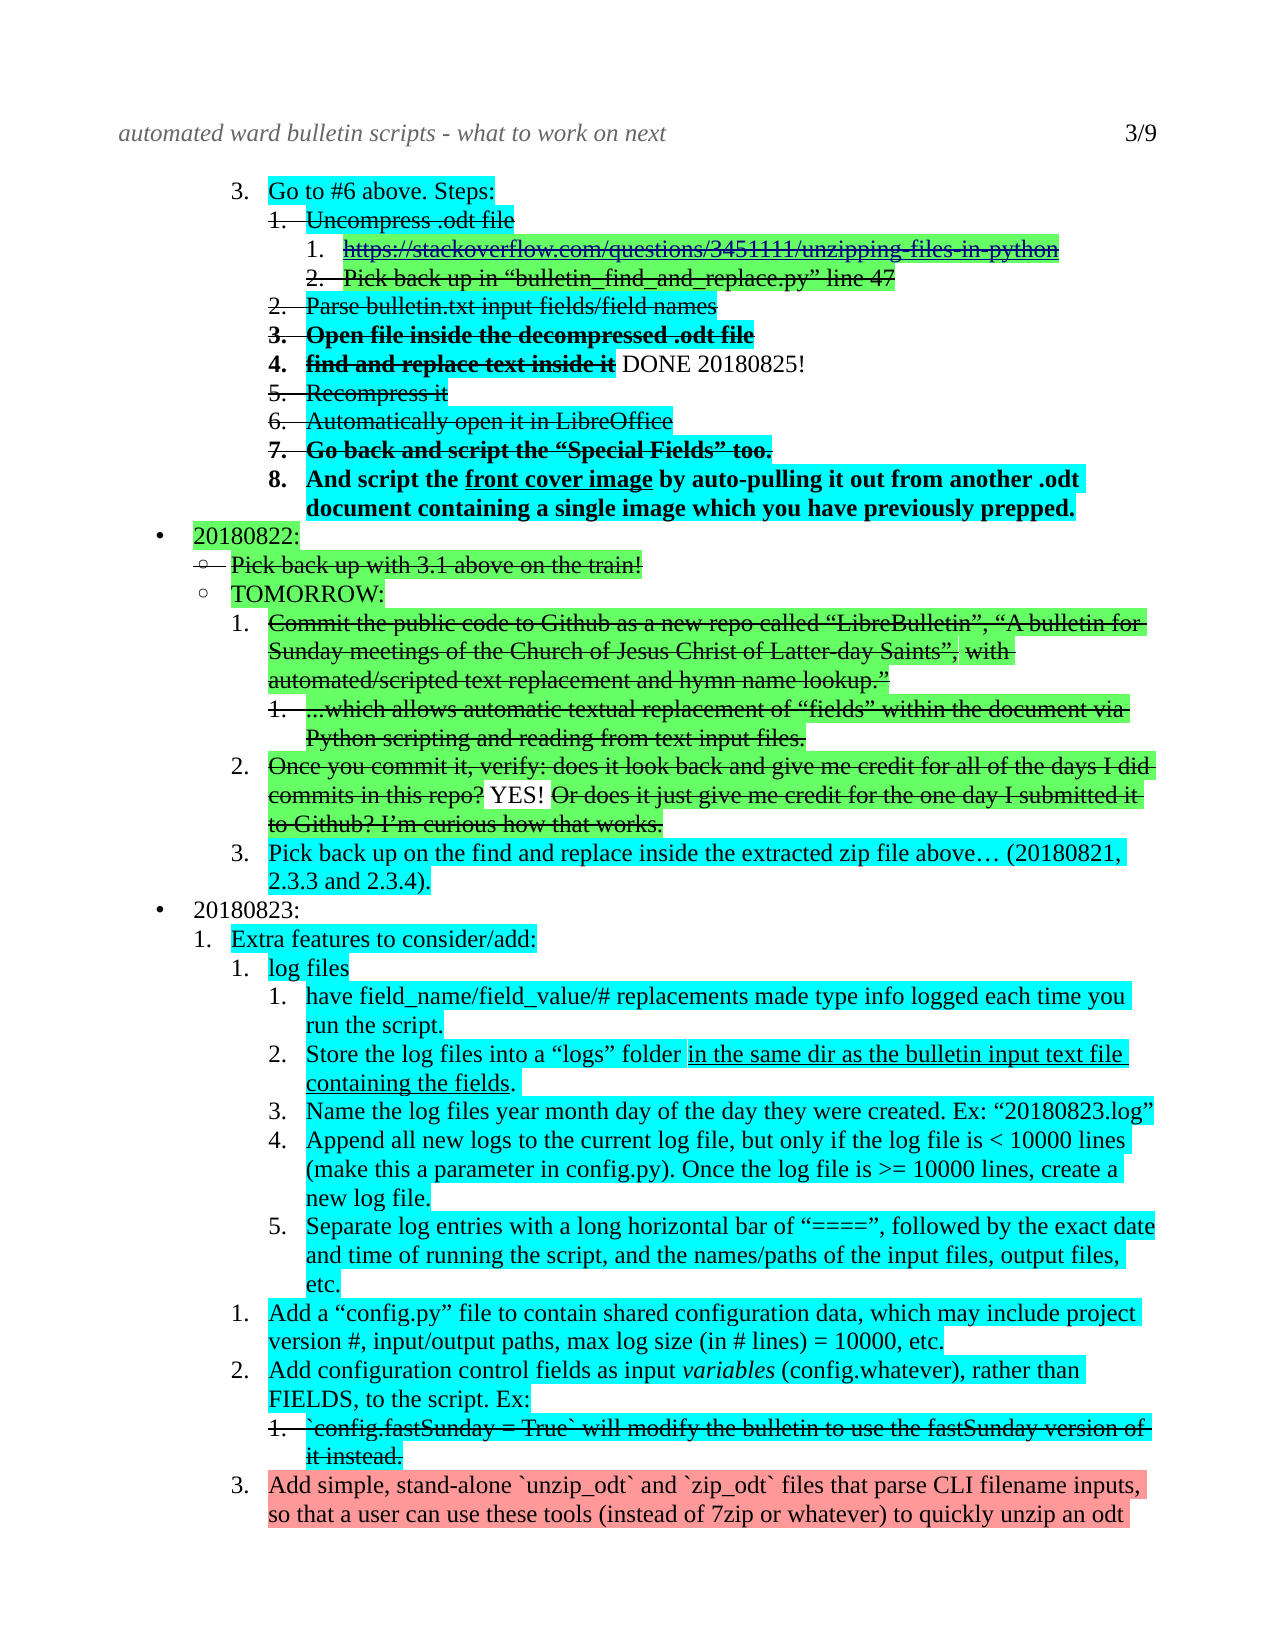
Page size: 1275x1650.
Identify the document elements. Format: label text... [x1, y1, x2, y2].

list Name the log files year month day of the day they were created. Ex: “20180823.log” [268, 1096, 1157, 1125]
list `config.fastSunday = True` will modify the bulletin to use the fastSunday version of it instead. [268, 1413, 1157, 1470]
list Go to #6 above. Steps: [231, 176, 1157, 205]
list ...which allows automatic textual replacement of “fields” within the document via Python scripting and reading from text input files. [268, 694, 1157, 751]
list Pick back up on the find and replace inside the extracted zip file above… (20180821, 2.3.3 and 2.3.4). [231, 838, 1157, 895]
list Append all new logs to the current log file, but only if the log file is < 10000 lines (make this a parameter in config.py). Once the log file is >= 10000 lines, create a new log file. [268, 1125, 1157, 1211]
list Go back and script the “Special Fields” too. [268, 435, 1157, 464]
list Recompress it [268, 378, 1157, 406]
list Parse bulletin.txt input fields/field names [268, 291, 1157, 320]
list https://stackoverflow.com/questions/3451111/unzipping-files-in-python [306, 234, 1157, 263]
list Pick back up with 3.1 above on the train! [193, 550, 1157, 579]
list 20180822: [156, 521, 1157, 550]
list Store the log files into a “logs” folder in the same dir as the bulletin input text file containing the fields. [268, 1039, 1157, 1096]
list log files [231, 953, 1157, 981]
list Add a “config.py” file to contain shared configuration data, which may include project version #, input/output paths, max log size (in # lines) = 10000, etc. [231, 1298, 1157, 1355]
list Once you commit it, verify: does it look back and give me credit for all of the days I did commits in this repo? YES! Or does it just give me credit for the one day I submitted it to Github? I’m curious how that works. [231, 751, 1157, 838]
list TOMORROW: [193, 579, 1157, 608]
list Separate log entries with a long horizontal bar of “====”, followed by the exact date and time of running the script, and the names/paths of the input files, output files, etc. [268, 1211, 1157, 1298]
list Commit the public code to Github as a new repo called “LibreBulletin”, “A bulletin for Sunday meetings of the Church of Jesus Christ of Latter-day Saints”, with automated/scripted text replacement and hymn name lookup.” [231, 608, 1157, 694]
list Uncompress .odt file [268, 205, 1157, 234]
list Pick back up in “bulletin_find_and_replace.py” line 47 [306, 263, 1157, 291]
list Open file inside the decompressed .odt file [268, 320, 1157, 349]
list Extra features to consider/add: [193, 924, 1157, 953]
list find and replace text inside it DONE 20180825! [268, 349, 1157, 378]
list Automatically open it in LibreOffice [268, 406, 1157, 435]
list have field_name/field_value/# replacements made type info logged each time you run the script. [268, 981, 1157, 1039]
list And script the front cover image by auto-pulling it out from another .odt document containing a single image which you have previously prepped. [268, 464, 1157, 521]
list Add configuration control fields as input variables (config.whatever), rather than FIELDS, to the script. Ex: [231, 1355, 1157, 1413]
list 20180823: [156, 895, 1157, 924]
list Add simple, stand-alone `unzip_odt` and `zip_odt` files that parse CLI filename inputs, so that a user can use these tools (instead of 7zip or whatever) to quickly unzip an odt [231, 1470, 1157, 1528]
